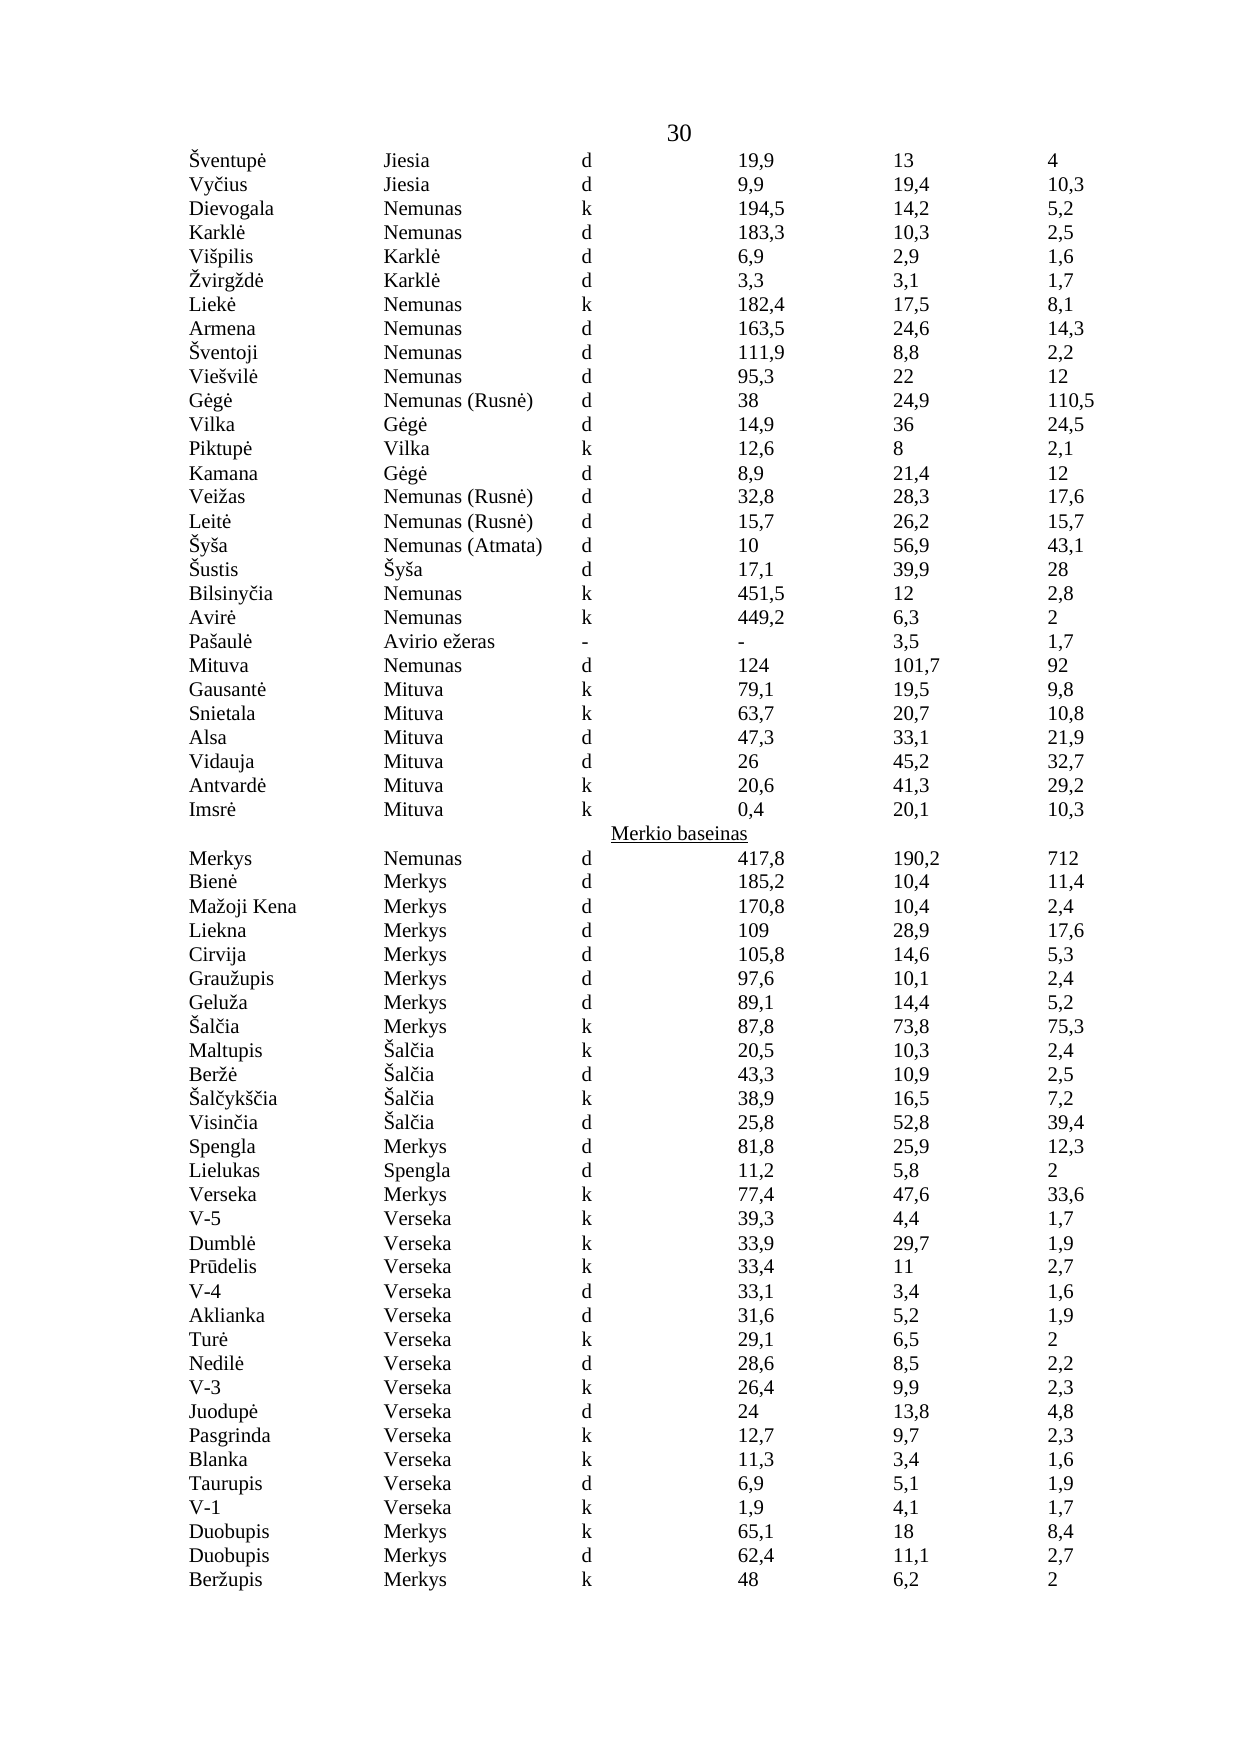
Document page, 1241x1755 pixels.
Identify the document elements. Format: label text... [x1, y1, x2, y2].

table_cell Nemunas (Rusnė) [372, 485, 570, 508]
table_cell k [570, 605, 726, 629]
table_cell d [570, 340, 726, 364]
table_cell 25,9 [882, 1134, 1036, 1158]
table_cell 17,6 [1036, 485, 1181, 508]
table_cell 10,9 [882, 1062, 1036, 1086]
table_cell Graužupis [177, 966, 372, 990]
table_cell Merkys [372, 1519, 570, 1543]
table_cell Mituva [372, 701, 570, 725]
table_cell d [570, 1543, 726, 1567]
table_cell Merkys [372, 1543, 570, 1567]
table_cell 16,5 [882, 1086, 1036, 1110]
table_cell Šalčia [372, 1038, 570, 1062]
table_cell 6,2 [882, 1567, 1036, 1591]
table_cell 13,8 [882, 1399, 1036, 1423]
table_cell 33,6 [1036, 1182, 1181, 1206]
table_cell 6,9 [726, 244, 882, 268]
table_cell 14,3 [1036, 316, 1181, 340]
table_cell 21,4 [882, 460, 1036, 484]
table_cell 12 [1036, 364, 1181, 388]
table_cell Mažoji Kena [177, 894, 372, 918]
table_cell 101,7 [882, 653, 1036, 677]
table_cell 17,5 [882, 292, 1036, 316]
table_cell Alsa [177, 725, 372, 749]
table_cell k [570, 1423, 726, 1447]
table_cell 15,7 [1036, 509, 1181, 533]
table_cell Leitė [177, 509, 372, 533]
table_cell 26,2 [882, 509, 1036, 533]
table_cell Duobupis [177, 1543, 372, 1567]
table_cell k [570, 1014, 726, 1038]
table_cell Liekė [177, 292, 372, 316]
table_cell d [570, 220, 726, 244]
table_cell 2 [1036, 1567, 1181, 1591]
table_cell Karklė [177, 220, 372, 244]
table_cell Verseka [372, 1206, 570, 1230]
table_cell d [570, 268, 726, 292]
table_cell d [570, 725, 726, 749]
table_cell d [570, 966, 726, 990]
table_cell Gėgė [177, 388, 372, 412]
table_cell d [570, 172, 726, 196]
table_cell Pašaulė [177, 629, 372, 653]
table_cell Merkys [372, 966, 570, 990]
table_cell Nemunas [372, 340, 570, 364]
table_cell Šventoji [177, 340, 372, 364]
table_cell 4 [1036, 148, 1181, 172]
table_cell Merkys [372, 1182, 570, 1206]
table_cell 3,5 [882, 629, 1036, 653]
table_cell Nemunas [372, 605, 570, 629]
table_cell 2,9 [882, 244, 1036, 268]
table_cell 39,3 [726, 1206, 882, 1230]
table_cell 10,8 [1036, 701, 1181, 725]
table_cell k [570, 1206, 726, 1230]
table_cell k [570, 1038, 726, 1062]
table_cell Pasgrinda [177, 1423, 372, 1447]
table_cell 8,1 [1036, 292, 1181, 316]
table_cell Vidauja [177, 749, 372, 773]
table_cell k [570, 196, 726, 220]
table_cell 1,7 [1036, 268, 1181, 292]
table_cell Karklė [372, 268, 570, 292]
table_cell 417,8 [726, 845, 882, 869]
table_cell d [570, 364, 726, 388]
table_cell 4,8 [1036, 1399, 1181, 1423]
table_cell k [570, 292, 726, 316]
table_cell k [570, 1519, 726, 1543]
table_cell k [570, 581, 726, 605]
table_cell Gėgė [372, 412, 570, 436]
table_cell 2,1 [1036, 436, 1181, 460]
table_cell Verseka [372, 1471, 570, 1495]
table_cell Nedilė [177, 1351, 372, 1375]
table_cell k [570, 797, 726, 821]
table_cell k [570, 436, 726, 460]
table_cell 28,3 [882, 485, 1036, 508]
table_cell d [570, 1062, 726, 1086]
table_cell Bienė [177, 870, 372, 893]
table_cell 1,6 [1036, 1447, 1181, 1471]
table_cell 2,8 [1036, 581, 1181, 605]
table_cell 33,1 [882, 725, 1036, 749]
table_cell 24,6 [882, 316, 1036, 340]
table_cell 2,4 [1036, 1038, 1181, 1062]
table_cell 26,4 [726, 1375, 882, 1399]
table_cell 62,4 [726, 1543, 882, 1567]
table_cell Turė [177, 1327, 372, 1351]
table_cell 5,2 [1036, 990, 1181, 1014]
table_cell Taurupis [177, 1471, 372, 1495]
table_cell Šventupė [177, 148, 372, 172]
table_cell Kamana [177, 460, 372, 484]
table_cell Snietala [177, 701, 372, 725]
table_cell Spengla [177, 1134, 372, 1158]
table_cell 8 [882, 436, 1036, 460]
table_cell d [570, 990, 726, 1014]
table_cell 11,3 [726, 1447, 882, 1471]
table_cell Jiesia [372, 172, 570, 196]
table_cell Juodupė [177, 1399, 372, 1423]
table_cell 5,1 [882, 1471, 1036, 1495]
table_cell 20,7 [882, 701, 1036, 725]
table_cell Merkys [372, 1134, 570, 1158]
table_cell - [726, 629, 882, 653]
table_cell 5,8 [882, 1158, 1036, 1182]
table_cell 77,4 [726, 1182, 882, 1206]
table_cell Vilka [177, 412, 372, 436]
table_cell 21,9 [1036, 725, 1181, 749]
table_cell 12,3 [1036, 1134, 1181, 1158]
table_cell d [570, 460, 726, 484]
table_cell 97,6 [726, 966, 882, 990]
table_cell 12 [882, 581, 1036, 605]
table_cell Merkys [372, 1567, 570, 1591]
table_cell 43,1 [1036, 533, 1181, 557]
table_cell 89,1 [726, 990, 882, 1014]
table_cell V-4 [177, 1279, 372, 1303]
table_cell 75,3 [1036, 1014, 1181, 1038]
table_cell Merkys [372, 870, 570, 893]
table_cell Visinčia [177, 1110, 372, 1134]
table_cell 1,7 [1036, 1206, 1181, 1230]
table_cell 73,8 [882, 1014, 1036, 1038]
table_cell Cirvija [177, 942, 372, 966]
table_cell 17,6 [1036, 918, 1181, 942]
table_cell d [570, 244, 726, 268]
table_cell 10,4 [882, 870, 1036, 893]
table_cell Merkys [372, 894, 570, 918]
table_cell 38,9 [726, 1086, 882, 1110]
table_cell 20,1 [882, 797, 1036, 821]
table_cell 2,7 [1036, 1543, 1181, 1567]
table_cell Verseka [372, 1327, 570, 1351]
table_cell 9,8 [1036, 677, 1181, 701]
table_cell 8,9 [726, 460, 882, 484]
table_cell Lielukas [177, 1158, 372, 1182]
table_cell 4,4 [882, 1206, 1036, 1230]
table_cell 24,9 [882, 388, 1036, 412]
table_cell 1,7 [1036, 1495, 1181, 1519]
table_cell 10,3 [1036, 172, 1181, 196]
table_cell d [570, 1351, 726, 1375]
table_cell d [570, 1303, 726, 1327]
table_cell 1,9 [1036, 1230, 1181, 1254]
table_cell k [570, 1375, 726, 1399]
table_cell 19,9 [726, 148, 882, 172]
table_cell d [570, 412, 726, 436]
table_cell Beržė [177, 1062, 372, 1086]
table_cell 185,2 [726, 870, 882, 893]
table_cell Piktupė [177, 436, 372, 460]
table_cell 10,1 [882, 966, 1036, 990]
table_cell Nemunas [372, 220, 570, 244]
table_cell 2,2 [1036, 1351, 1181, 1375]
table_cell 8,5 [882, 1351, 1036, 1375]
table_cell 3,1 [882, 268, 1036, 292]
table_cell 19,5 [882, 677, 1036, 701]
table_cell 24,5 [1036, 412, 1181, 436]
table_cell Šalčia [372, 1086, 570, 1110]
table_cell 11,4 [1036, 870, 1181, 893]
table_cell Šyša [177, 533, 372, 557]
table_cell k [570, 1327, 726, 1351]
table_cell Bilsinyčia [177, 581, 372, 605]
table_cell Antvardė [177, 773, 372, 797]
table_cell Verseka [372, 1375, 570, 1399]
table_cell 47,3 [726, 725, 882, 749]
table_cell V-5 [177, 1206, 372, 1230]
table_cell Verseka [372, 1255, 570, 1278]
table_cell Duobupis [177, 1519, 372, 1543]
table_cell 47,6 [882, 1182, 1036, 1206]
table_cell 33,9 [726, 1230, 882, 1254]
table_cell 110,5 [1036, 388, 1181, 412]
table_cell Merkys [177, 845, 372, 869]
table_cell 28,6 [726, 1351, 882, 1375]
table_cell k [570, 773, 726, 797]
table_cell 15,7 [726, 509, 882, 533]
table_cell Veižas [177, 485, 372, 508]
table_cell Verseka [177, 1182, 372, 1206]
table_cell 29,1 [726, 1327, 882, 1351]
table_cell k [570, 1182, 726, 1206]
table_cell 1,9 [1036, 1471, 1181, 1495]
table_cell - [570, 629, 726, 653]
table_cell k [570, 1255, 726, 1278]
table_cell Mituva [372, 773, 570, 797]
table_cell 43,3 [726, 1062, 882, 1086]
table_cell 1,6 [1036, 1279, 1181, 1303]
table_cell d [570, 485, 726, 508]
table_cell 87,8 [726, 1014, 882, 1038]
table_cell d [570, 509, 726, 533]
table_cell 6,3 [882, 605, 1036, 629]
table_cell Nemunas [372, 292, 570, 316]
table_cell Jiesia [372, 148, 570, 172]
table_cell 10,3 [882, 220, 1036, 244]
table_cell 18 [882, 1519, 1036, 1543]
table_cell Mituva [372, 749, 570, 773]
table_cell 3,4 [882, 1279, 1036, 1303]
table_cell Geluža [177, 990, 372, 1014]
table_cell Nemunas [372, 364, 570, 388]
table_cell 451,5 [726, 581, 882, 605]
table_cell 28 [1036, 557, 1181, 581]
table_cell 33,4 [726, 1255, 882, 1278]
table_cell 28,9 [882, 918, 1036, 942]
table_cell Merkys [372, 918, 570, 942]
table_cell 12,7 [726, 1423, 882, 1447]
table_cell 92 [1036, 653, 1181, 677]
table_cell 63,7 [726, 701, 882, 725]
table_cell 111,9 [726, 340, 882, 364]
table_cell Beržupis [177, 1567, 372, 1591]
table_cell d [570, 1134, 726, 1158]
table_cell 22 [882, 364, 1036, 388]
table_cell d [570, 388, 726, 412]
table_cell 11,1 [882, 1543, 1036, 1567]
table_cell 39,4 [1036, 1110, 1181, 1134]
table_cell 33,1 [726, 1279, 882, 1303]
table_cell d [570, 845, 726, 869]
table_cell d [570, 1399, 726, 1423]
table_cell 29,7 [882, 1230, 1036, 1254]
table_cell 449,2 [726, 605, 882, 629]
table_cell Merkys [372, 1014, 570, 1038]
table_cell 20,6 [726, 773, 882, 797]
table_cell 39,9 [882, 557, 1036, 581]
table_cell 6,9 [726, 1471, 882, 1495]
table_cell 1,7 [1036, 629, 1181, 653]
table_cell k [570, 1567, 726, 1591]
table_cell 163,5 [726, 316, 882, 340]
table_cell Šalčia [372, 1110, 570, 1134]
table_cell 32,7 [1036, 749, 1181, 773]
table_cell Merkys [372, 990, 570, 1014]
table_cell 56,9 [882, 533, 1036, 557]
table_cell 124 [726, 653, 882, 677]
table_cell 29,2 [1036, 773, 1181, 797]
table_cell 19,4 [882, 172, 1036, 196]
table_cell Šalčia [372, 1062, 570, 1086]
table_cell Merkys [372, 942, 570, 966]
table_cell Višpilis [177, 244, 372, 268]
table_cell Prūdelis [177, 1255, 372, 1278]
table_cell 14,2 [882, 196, 1036, 220]
table_cell 13 [882, 148, 1036, 172]
table_cell Žvirgždė [177, 268, 372, 292]
table_cell k [570, 1495, 726, 1519]
table_cell d [570, 533, 726, 557]
table_cell 10,3 [882, 1038, 1036, 1062]
table_cell 11,2 [726, 1158, 882, 1182]
table_cell d [570, 653, 726, 677]
table_cell Nemunas (Atmata) [372, 533, 570, 557]
table_cell 5,3 [1036, 942, 1181, 966]
table_cell 712 [1036, 845, 1181, 869]
table_cell k [570, 1086, 726, 1110]
table_cell V-3 [177, 1375, 372, 1399]
table_cell d [570, 1471, 726, 1495]
table_cell 26 [726, 749, 882, 773]
table_cell Dumblė [177, 1230, 372, 1254]
table_cell Mituva [177, 653, 372, 677]
table_cell 2,7 [1036, 1255, 1181, 1278]
table_cell d [570, 894, 726, 918]
table_cell 31,6 [726, 1303, 882, 1327]
table_cell 5,2 [1036, 196, 1181, 220]
table_cell Šustis [177, 557, 372, 581]
table_cell d [570, 918, 726, 942]
table_cell 9,9 [882, 1375, 1036, 1399]
table_cell Šyša [372, 557, 570, 581]
table_cell Šalčia [177, 1014, 372, 1038]
table_cell Maltupis [177, 1038, 372, 1062]
table_cell Mituva [372, 725, 570, 749]
table_cell d [570, 1110, 726, 1134]
table_cell 6,5 [882, 1327, 1036, 1351]
table_cell 10 [726, 533, 882, 557]
table_cell 24 [726, 1399, 882, 1423]
table_cell 2 [1036, 1327, 1181, 1351]
table_cell 25,8 [726, 1110, 882, 1134]
table_cell 2 [1036, 605, 1181, 629]
table_cell 3,3 [726, 268, 882, 292]
table_cell 52,8 [882, 1110, 1036, 1134]
table_cell 2,2 [1036, 340, 1181, 364]
table_cell Nemunas [372, 653, 570, 677]
table_cell Verseka [372, 1279, 570, 1303]
table_cell 10,3 [1036, 797, 1181, 821]
table_cell Verseka [372, 1399, 570, 1423]
table_cell Nemunas [372, 196, 570, 220]
table_cell k [570, 701, 726, 725]
table_cell Karklė [372, 244, 570, 268]
table_cell Blanka [177, 1447, 372, 1471]
table_cell 12 [1036, 460, 1181, 484]
table_cell Verseka [372, 1447, 570, 1471]
table_cell Liekna [177, 918, 372, 942]
table_cell Nemunas [372, 845, 570, 869]
table_cell d [570, 148, 726, 172]
table_cell 109 [726, 918, 882, 942]
table_cell Gausantė [177, 677, 372, 701]
table_cell 32,8 [726, 485, 882, 508]
table_cell 5,2 [882, 1303, 1036, 1327]
table_cell 2,3 [1036, 1423, 1181, 1447]
table_cell Dievogala [177, 196, 372, 220]
table_cell Nemunas [372, 316, 570, 340]
table_cell 79,1 [726, 677, 882, 701]
table_cell Spengla [372, 1158, 570, 1182]
table_cell Aklianka [177, 1303, 372, 1327]
table_cell Gėgė [372, 460, 570, 484]
table_cell d [570, 870, 726, 893]
table_cell 11 [882, 1255, 1036, 1278]
table_cell Imsrė [177, 797, 372, 821]
table_cell Viešvilė [177, 364, 372, 388]
table_cell 14,4 [882, 990, 1036, 1014]
table_cell k [570, 677, 726, 701]
table_cell Verseka [372, 1495, 570, 1519]
table_cell 7,2 [1036, 1086, 1181, 1110]
table_cell 2,4 [1036, 966, 1181, 990]
table_cell V-1 [177, 1495, 372, 1519]
table_cell 20,5 [726, 1038, 882, 1062]
table_cell Nemunas [372, 581, 570, 605]
table_cell d [570, 316, 726, 340]
table_cell 41,3 [882, 773, 1036, 797]
table_cell Mituva [372, 677, 570, 701]
table_cell 38 [726, 388, 882, 412]
table_cell 9,7 [882, 1423, 1036, 1447]
table_cell 45,2 [882, 749, 1036, 773]
table_cell 183,3 [726, 220, 882, 244]
table_cell Verseka [372, 1423, 570, 1447]
table_cell 14,9 [726, 412, 882, 436]
table_cell 190,2 [882, 845, 1036, 869]
table_cell d [570, 942, 726, 966]
table_cell d [570, 557, 726, 581]
table_cell 36 [882, 412, 1036, 436]
table_cell 1,9 [726, 1495, 882, 1519]
table_cell 2,5 [1036, 220, 1181, 244]
table_cell 1,9 [1036, 1303, 1181, 1327]
table_cell Šalčykščia [177, 1086, 372, 1110]
table_cell 14,6 [882, 942, 1036, 966]
table_cell 170,8 [726, 894, 882, 918]
table_cell 2 [1036, 1158, 1181, 1182]
table_cell Avirė [177, 605, 372, 629]
table_cell 10,4 [882, 894, 1036, 918]
table_cell Verseka [372, 1351, 570, 1375]
table_cell Verseka [372, 1303, 570, 1327]
table_cell Mituva [372, 797, 570, 821]
table_cell Verseka [372, 1230, 570, 1254]
table_cell 4,1 [882, 1495, 1036, 1519]
table_cell Vilka [372, 436, 570, 460]
table_cell 12,6 [726, 436, 882, 460]
table_cell 3,4 [882, 1447, 1036, 1471]
table_cell 182,4 [726, 292, 882, 316]
table_cell 65,1 [726, 1519, 882, 1543]
table_cell k [570, 1447, 726, 1471]
table_cell 2,3 [1036, 1375, 1181, 1399]
table_cell 0,4 [726, 797, 882, 821]
table_cell Nemunas (Rusnė) [372, 388, 570, 412]
table_cell 8,8 [882, 340, 1036, 364]
table_cell 17,1 [726, 557, 882, 581]
table_cell d [570, 1158, 726, 1182]
table_cell d [570, 749, 726, 773]
table_cell 1,6 [1036, 244, 1181, 268]
table_cell k [570, 1230, 726, 1254]
table_cell 2,5 [1036, 1062, 1181, 1086]
table_cell 8,4 [1036, 1519, 1181, 1543]
table_cell Vyčius [177, 172, 372, 196]
table_cell 81,8 [726, 1134, 882, 1158]
table_cell Avirio ežeras [372, 629, 570, 653]
table_cell Nemunas (Rusnė) [372, 509, 570, 533]
table_cell 9,9 [726, 172, 882, 196]
table_cell d [570, 1279, 726, 1303]
table_cell 105,8 [726, 942, 882, 966]
table_cell 194,5 [726, 196, 882, 220]
table_cell 95,3 [726, 364, 882, 388]
table_cell 2,4 [1036, 894, 1181, 918]
table_cell Merkio baseinas [177, 821, 1181, 845]
table_cell Armena [177, 316, 372, 340]
table_cell 48 [726, 1567, 882, 1591]
